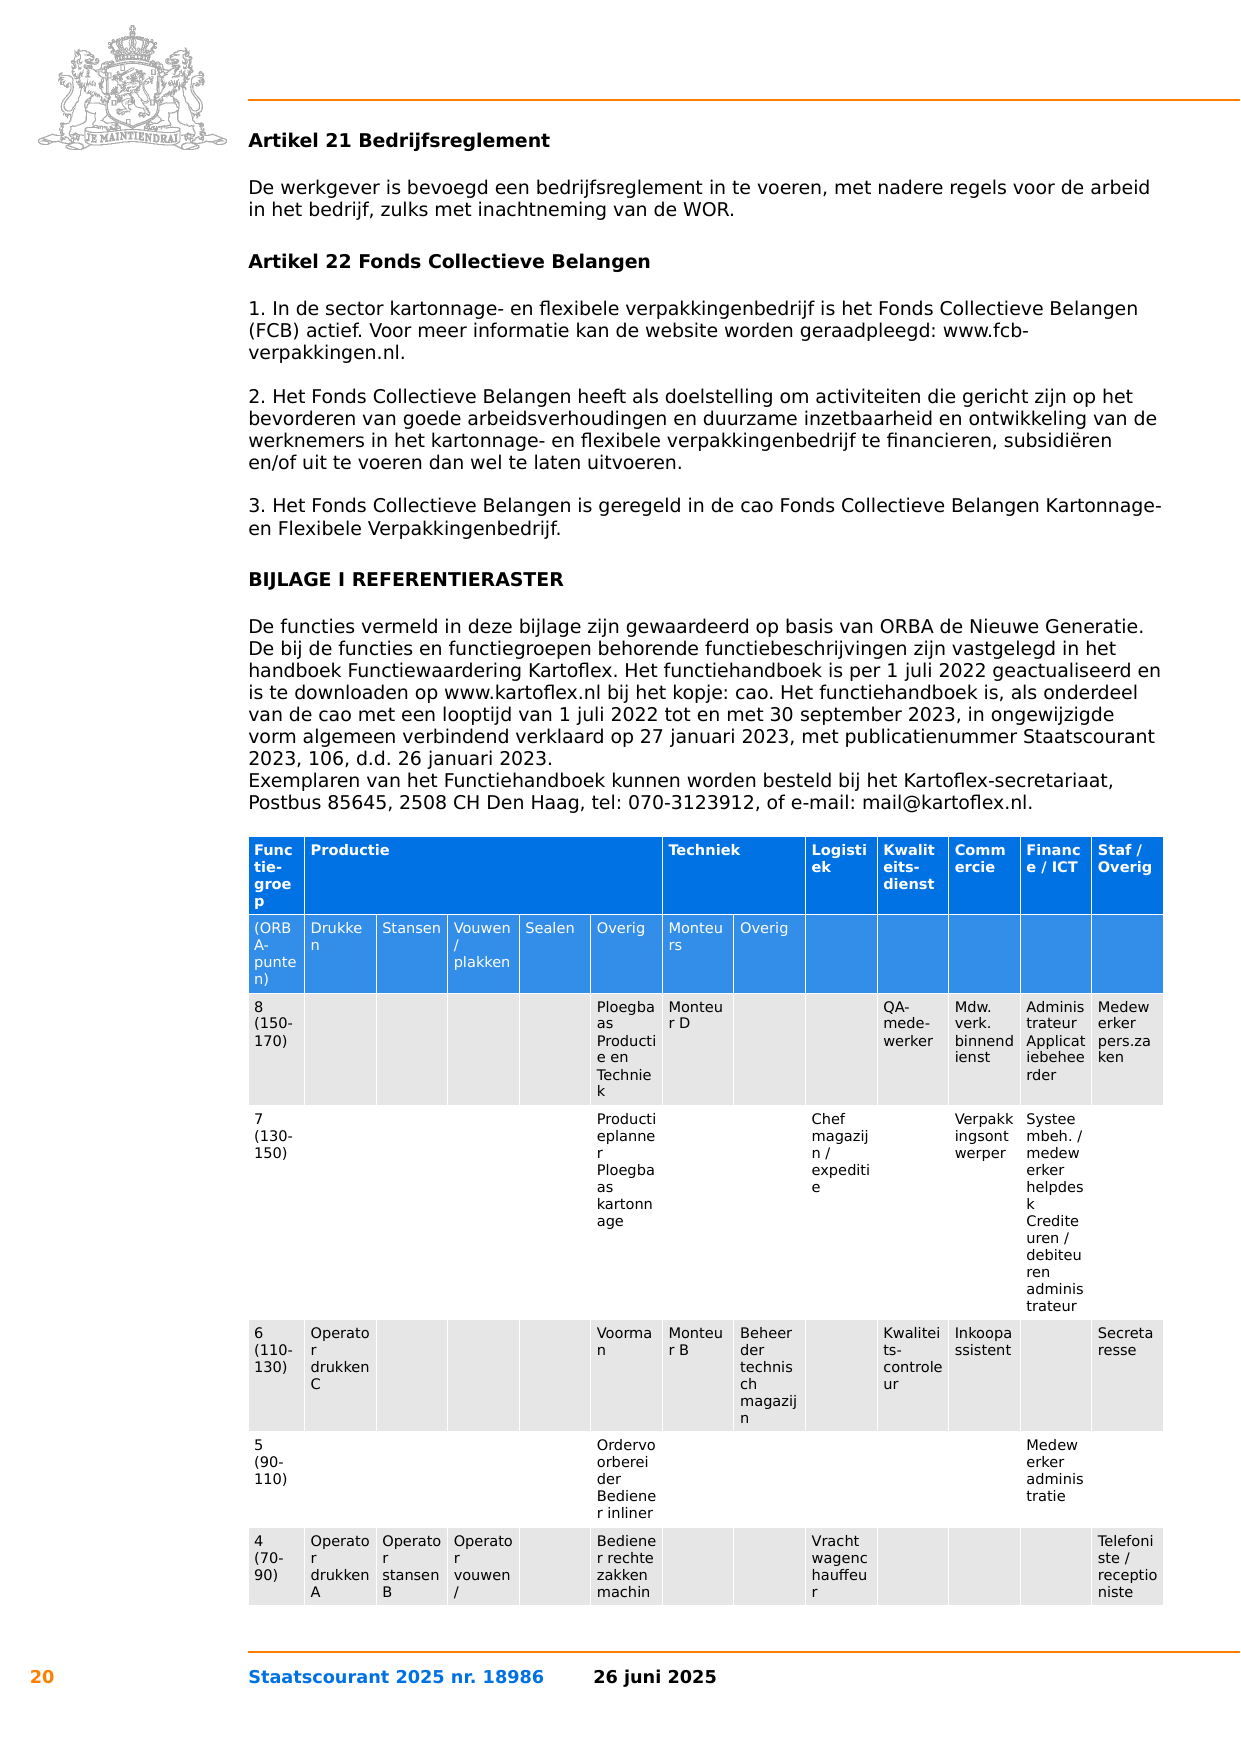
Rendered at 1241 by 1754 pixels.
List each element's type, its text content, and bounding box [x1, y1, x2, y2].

table_cell Sealen [520, 915, 590, 993]
table_cell Telefoniste / receptioniste [1092, 1528, 1163, 1605]
table_cell [305, 1106, 376, 1319]
table_cell [949, 1528, 1020, 1605]
table_cell [663, 1106, 733, 1319]
table_cell (ORBA-punten) [249, 915, 304, 993]
table_cell [878, 1106, 948, 1319]
table_cell 5 (90-110) [249, 1433, 304, 1527]
table_cell Operator stansen B [377, 1528, 447, 1605]
table_cell Verpakkingsontwerper [949, 1106, 1020, 1319]
text 3. Het Fonds Collectieve Belangen is geregeld in de cao Fonds Collectieve Belangen Kartonnage- en Flexibele Verpakkingenbedrijf. [248, 495, 1163, 539]
table_cell Operator drukken A [305, 1528, 376, 1605]
text 1. In de sector kartonnage- en flexibele verpakkingenbedrijf is het Fonds Collectieve Belangen (FCB) actief. Voor meer informatie kan de website worden geraadpleegd: www.fcb-verpakkingen.nl. [248, 298, 1163, 364]
table_cell Vrachtwagenchauffeur [806, 1528, 877, 1605]
subtitle BIJLAGE I REFERENTIERASTER [248, 569, 1163, 591]
table_header Commercie [949, 837, 1020, 914]
table_cell Monteur D [663, 994, 733, 1105]
text De functies vermeld in deze bijlage zijn gewaardeerd op basis van ORBA de Nieuwe Generatie. De bij de functies en functiegroepen behorende functiebeschrijvingen zijn vastgelegd in het handboek Functiewaardering Kartoflex. Het functiehandboek is per 1 juli 2022 geactualiseerd en is te downloaden op www.kartoflex.nl bij het kopje: cao. Het functiehandboek is, als onderdeel van de cao met een looptijd van 1 juli 2022 tot en met 30 september 2023, in ongewijzigde vorm algemeen verbindend verklaard op 27 januari 2023, met publicatienummer Staatscourant 2023, 106, d.d. 26 januari 2023. [248, 616, 1163, 770]
table_cell [806, 994, 877, 1105]
table_cell [734, 1433, 805, 1527]
table_cell Voorman [591, 1320, 662, 1431]
table_cell Bediener rechte zakkenmachin [591, 1528, 662, 1605]
table_cell [520, 1106, 590, 1319]
table_header Staf / Overig [1092, 837, 1163, 914]
table_cell [1092, 915, 1163, 993]
table_header Functie- groep [249, 837, 304, 914]
table_cell Ploegbaas Productie en Techniek [591, 994, 662, 1105]
table_cell Ordervoorbereider Bediener inliner [591, 1433, 662, 1527]
table_header Kwaliteits-dienst [878, 837, 948, 914]
picture [38, 25, 227, 150]
text De werkgever is bevoegd een bedrijfsreglement in te voeren, met nadere regels voor de arbeid in het bedrijf, zulks met inachtneming van de WOR. [248, 177, 1163, 221]
table_cell [734, 1528, 805, 1605]
table_cell [949, 1433, 1020, 1527]
table_cell Systeembeh. / medewerker helpdesk Crediteuren / debiteuren administrateur [1021, 1106, 1091, 1319]
table_cell [448, 1320, 519, 1431]
table_cell [878, 1528, 948, 1605]
table_cell Monteur B [663, 1320, 733, 1431]
table_cell Operator vouwen/ [448, 1528, 519, 1605]
table_cell Overig [734, 915, 805, 993]
table_cell [878, 1433, 948, 1527]
table_cell Administrateur Applicatiebeheerder [1021, 994, 1091, 1105]
table_cell Kwaliteits-controleur [878, 1320, 948, 1431]
table_cell [520, 1433, 590, 1527]
table_cell [806, 915, 877, 993]
table_cell Overig [591, 915, 662, 993]
table_header Finance / ICT [1021, 837, 1091, 914]
table_cell Stansen [377, 915, 447, 993]
table_cell [448, 994, 519, 1105]
table_cell Drukken [305, 915, 376, 993]
table_cell Secretaresse [1092, 1320, 1163, 1431]
table_cell [949, 915, 1020, 993]
table_cell Vouwen/ plakken [448, 915, 519, 993]
table_cell Operator drukken C [305, 1320, 376, 1431]
table_cell Medewerker administratie [1021, 1433, 1091, 1527]
table_header Logistiek [806, 837, 877, 914]
table_cell [1021, 1320, 1091, 1431]
table_cell [734, 1106, 805, 1319]
table_cell [806, 1320, 877, 1431]
table_cell [878, 915, 948, 993]
table_cell [377, 994, 447, 1105]
table_cell QA-mede-werker [878, 994, 948, 1105]
table_cell Monteurs [663, 915, 733, 993]
table_header Techniek [663, 837, 805, 914]
table_cell [734, 994, 805, 1105]
table_cell [520, 1320, 590, 1431]
subtitle Artikel 22 Fonds Collectieve Belangen [248, 251, 1163, 273]
table_cell [305, 1433, 376, 1527]
subtitle Artikel 21 Bedrijfsreglement [248, 130, 1163, 152]
table_cell [377, 1106, 447, 1319]
table_cell [663, 1528, 733, 1605]
table_cell [520, 994, 590, 1105]
text Exemplaren van het Functiehandboek kunnen worden besteld bij het Kartoflex-secretariaat, Postbus 85645, 2508 CH Den Haag, tel: 070-3123912, of e-mail: mail@kartoflex.nl. [248, 770, 1163, 814]
table_cell [377, 1320, 447, 1431]
table_cell 7 (130-150) [249, 1106, 304, 1319]
table_cell [1021, 915, 1091, 993]
table_cell Medewerker pers.zaken [1092, 994, 1163, 1105]
table_header Productie [305, 837, 662, 914]
table_cell [377, 1433, 447, 1527]
table_cell Inkoopassistent [949, 1320, 1020, 1431]
table_cell [806, 1433, 877, 1527]
table_cell [448, 1106, 519, 1319]
table_cell [305, 994, 376, 1105]
text 2. Het Fonds Collectieve Belangen heeft als doelstelling om activiteiten die gericht zijn op het bevorderen van goede arbeidsverhoudingen en duurzame inzetbaarheid en ontwikkeling van de werknemers in het kartonnage- en flexibele verpakkingenbedrijf te financieren, subsidiëren en/of uit te voeren dan wel te laten uitvoeren. [248, 386, 1163, 473]
table_cell [448, 1433, 519, 1527]
table_cell [1021, 1528, 1091, 1605]
table_cell [520, 1528, 590, 1605]
table_cell Productieplanner Ploegbaas kartonnage [591, 1106, 662, 1319]
table_cell [663, 1433, 733, 1527]
table_cell [1092, 1433, 1163, 1527]
table_cell Chef magazijn / expeditie [806, 1106, 877, 1319]
table_cell Beheerder technisch magazijn [734, 1320, 805, 1431]
table_cell 8 (150-170) [249, 994, 304, 1105]
table_cell Mdw. verk. binnendienst [949, 994, 1020, 1105]
table_cell [1092, 1106, 1163, 1319]
table_cell 6 (110-130) [249, 1320, 304, 1431]
table_cell 4 (70-90) [249, 1528, 304, 1605]
